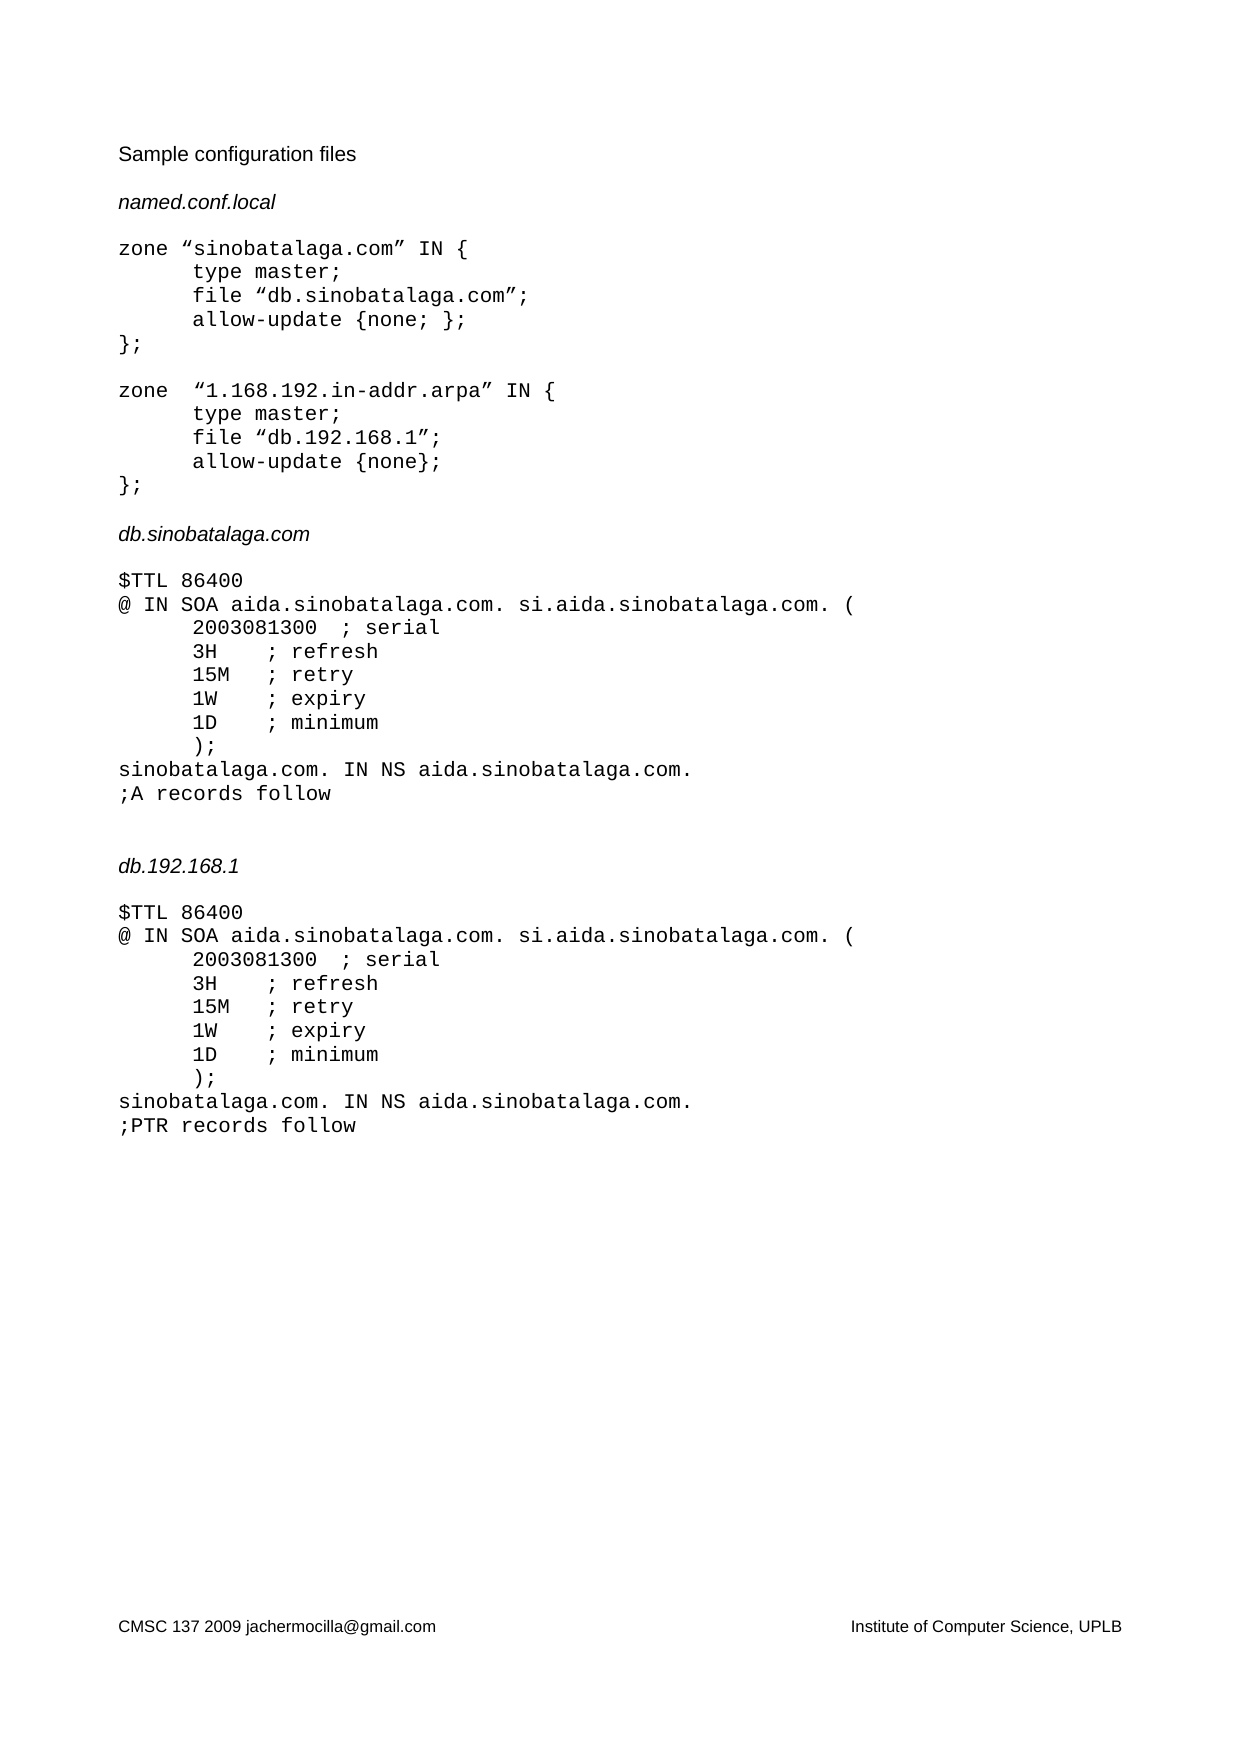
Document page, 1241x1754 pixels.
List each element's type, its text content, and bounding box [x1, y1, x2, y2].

text ); [118, 735, 1122, 759]
text named.conf.local [118, 190, 1122, 214]
text $TTL 86400 [118, 570, 1122, 593]
text db.sinobatalaga.com [118, 522, 1122, 546]
text }; [118, 332, 1122, 356]
text zone “1.168.192.in-addr.arpa” IN { [118, 380, 1122, 403]
text 2003081300 ; serial [118, 617, 1122, 641]
text zone “sinobatalaga.com” IN { [118, 238, 1122, 262]
text ); [118, 1067, 1122, 1091]
text ;PTR records follow [118, 1115, 1122, 1138]
text file “db.sinobatalaga.com”; [118, 285, 1122, 309]
text 1D ; minimum [118, 1044, 1122, 1067]
text 1D ; minimum [118, 712, 1122, 735]
text }; [118, 474, 1122, 498]
text allow-update {none}; [118, 451, 1122, 474]
text @ IN SOA aida.sinobatalaga.com. si.aida.sinobatalaga.com. ( [118, 593, 1122, 617]
text allow-update {none; }; [118, 309, 1122, 332]
text sinobatalaga.com. IN NS aida.sinobatalaga.com. [118, 1091, 1122, 1115]
text $TTL 86400 [118, 902, 1122, 926]
text sinobatalaga.com. IN NS aida.sinobatalaga.com. [118, 759, 1122, 783]
text 15M ; retry [118, 996, 1122, 1020]
text @ IN SOA aida.sinobatalaga.com. si.aida.sinobatalaga.com. ( [118, 926, 1122, 949]
text 3H ; refresh [118, 973, 1122, 996]
text 1W ; expiry [118, 1020, 1122, 1044]
text file “db.192.168.1”; [118, 427, 1122, 451]
text 2003081300 ; serial [118, 949, 1122, 973]
text Sample configuration files [118, 142, 1122, 166]
text 1W ; expiry [118, 688, 1122, 712]
text ;A records follow [118, 783, 1122, 806]
text 3H ; refresh [118, 641, 1122, 664]
text db.192.168.1 [118, 854, 1122, 878]
text type master; [118, 403, 1122, 427]
text type master; [118, 262, 1122, 285]
text 15M ; retry [118, 664, 1122, 688]
